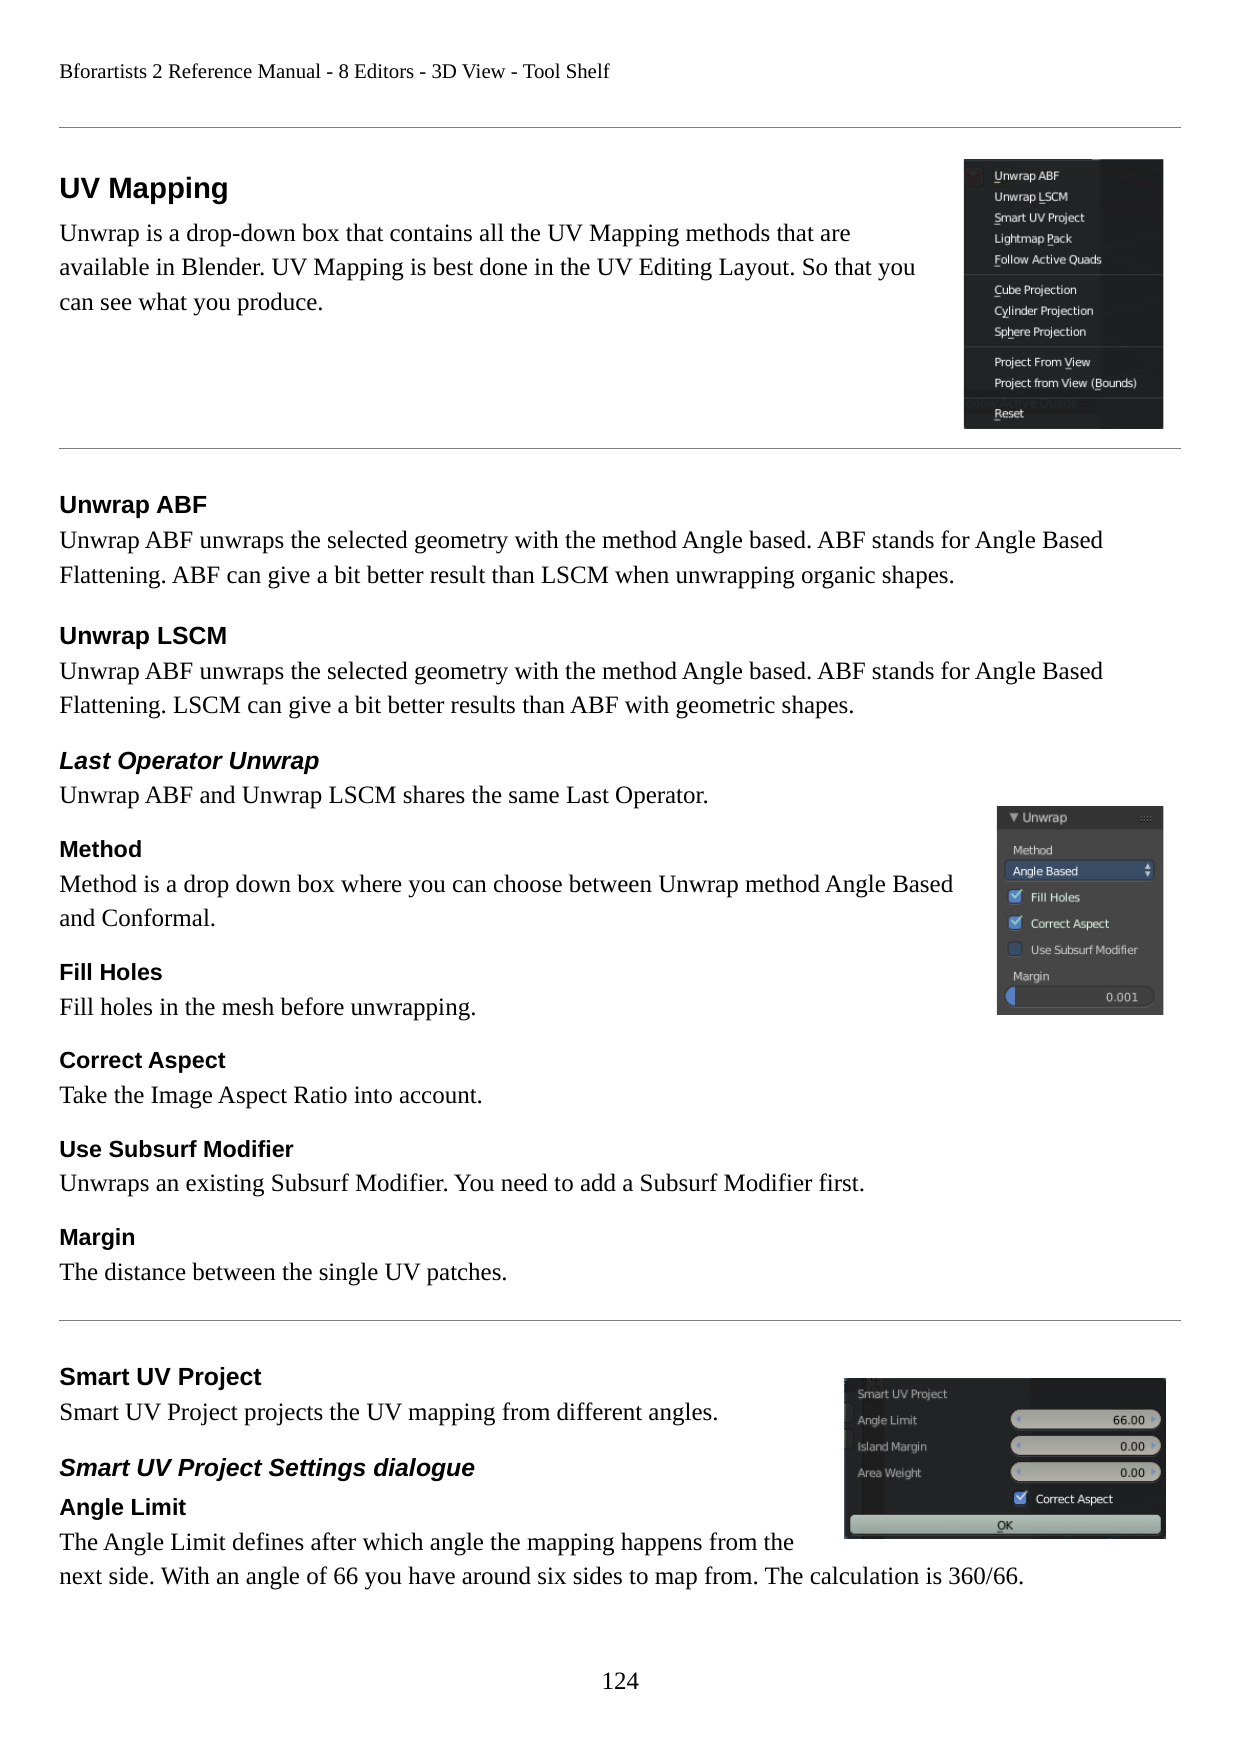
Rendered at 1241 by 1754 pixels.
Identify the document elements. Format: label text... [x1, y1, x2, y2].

subtitle UV Mapping [59, 171, 963, 205]
subtitle Correct Aspect [59, 1047, 1181, 1074]
text Fill holes in the mesh before unwrapping. [59, 992, 1181, 1021]
picture [844, 1378, 1166, 1539]
subtitle Unwrap ABF [59, 490, 1181, 519]
subtitle Angle Limit [59, 1494, 844, 1520]
subtitle Margin [59, 1224, 1181, 1251]
picture [996, 806, 1164, 1015]
text Smart UV Project projects the UV mapping from different angles. [59, 1397, 844, 1426]
text Unwrap ABF unwraps the selected geometry with the method Angle based. ABF stands for Angle Based Flattening. LSCM can give a bit better results than ABF with geometric shapes. [59, 656, 1181, 719]
text Take the Image Aspect Ratio into account. [59, 1080, 1181, 1109]
subtitle [1164, 959, 1181, 986]
subtitle Unwrap LSCM [59, 621, 1181, 650]
text Unwrap ABF unwraps the selected geometry with the method Angle based. ABF stands for Angle Based Flattening. ABF can give a bit better result than LSCM when unwrapping organic shapes. [59, 525, 1181, 588]
subtitle Method [59, 836, 996, 863]
text The Angle Limit defines after which angle the mapping happens from the next side. With an angle of 66 you have around six sides to map from. The calculation is 360/66. [59, 1527, 1181, 1590]
text Unwraps an existing Subsurf Modifier. You need to add a Subsurf Modifier first. [59, 1168, 1181, 1197]
subtitle [1164, 836, 1181, 863]
subtitle [1166, 1494, 1181, 1520]
subtitle Last Operator Unwrap [59, 746, 1181, 774]
text Method is a drop down box where you can choose between Unwrap method Angle Based and Conformal. [59, 869, 996, 932]
text The distance between the single UV patches. [59, 1257, 1181, 1286]
subtitle Fill Holes [59, 959, 996, 986]
text Unwrap is a drop-down box that contains all the UV Mapping methods that are available in Blender. UV Mapping is best done in the UV Editing Layout. So that you can see what you produce. [59, 218, 963, 315]
subtitle Smart UV Project [59, 1362, 1181, 1391]
picture [963, 159, 1164, 429]
subtitle Smart UV Project Settings dialogue [59, 1453, 844, 1481]
text Unwrap ABF and Unwrap LSCM shares the same Last Operator. [59, 781, 1181, 809]
subtitle [1164, 171, 1181, 205]
subtitle Use Subsurf Modifier [59, 1135, 1181, 1162]
